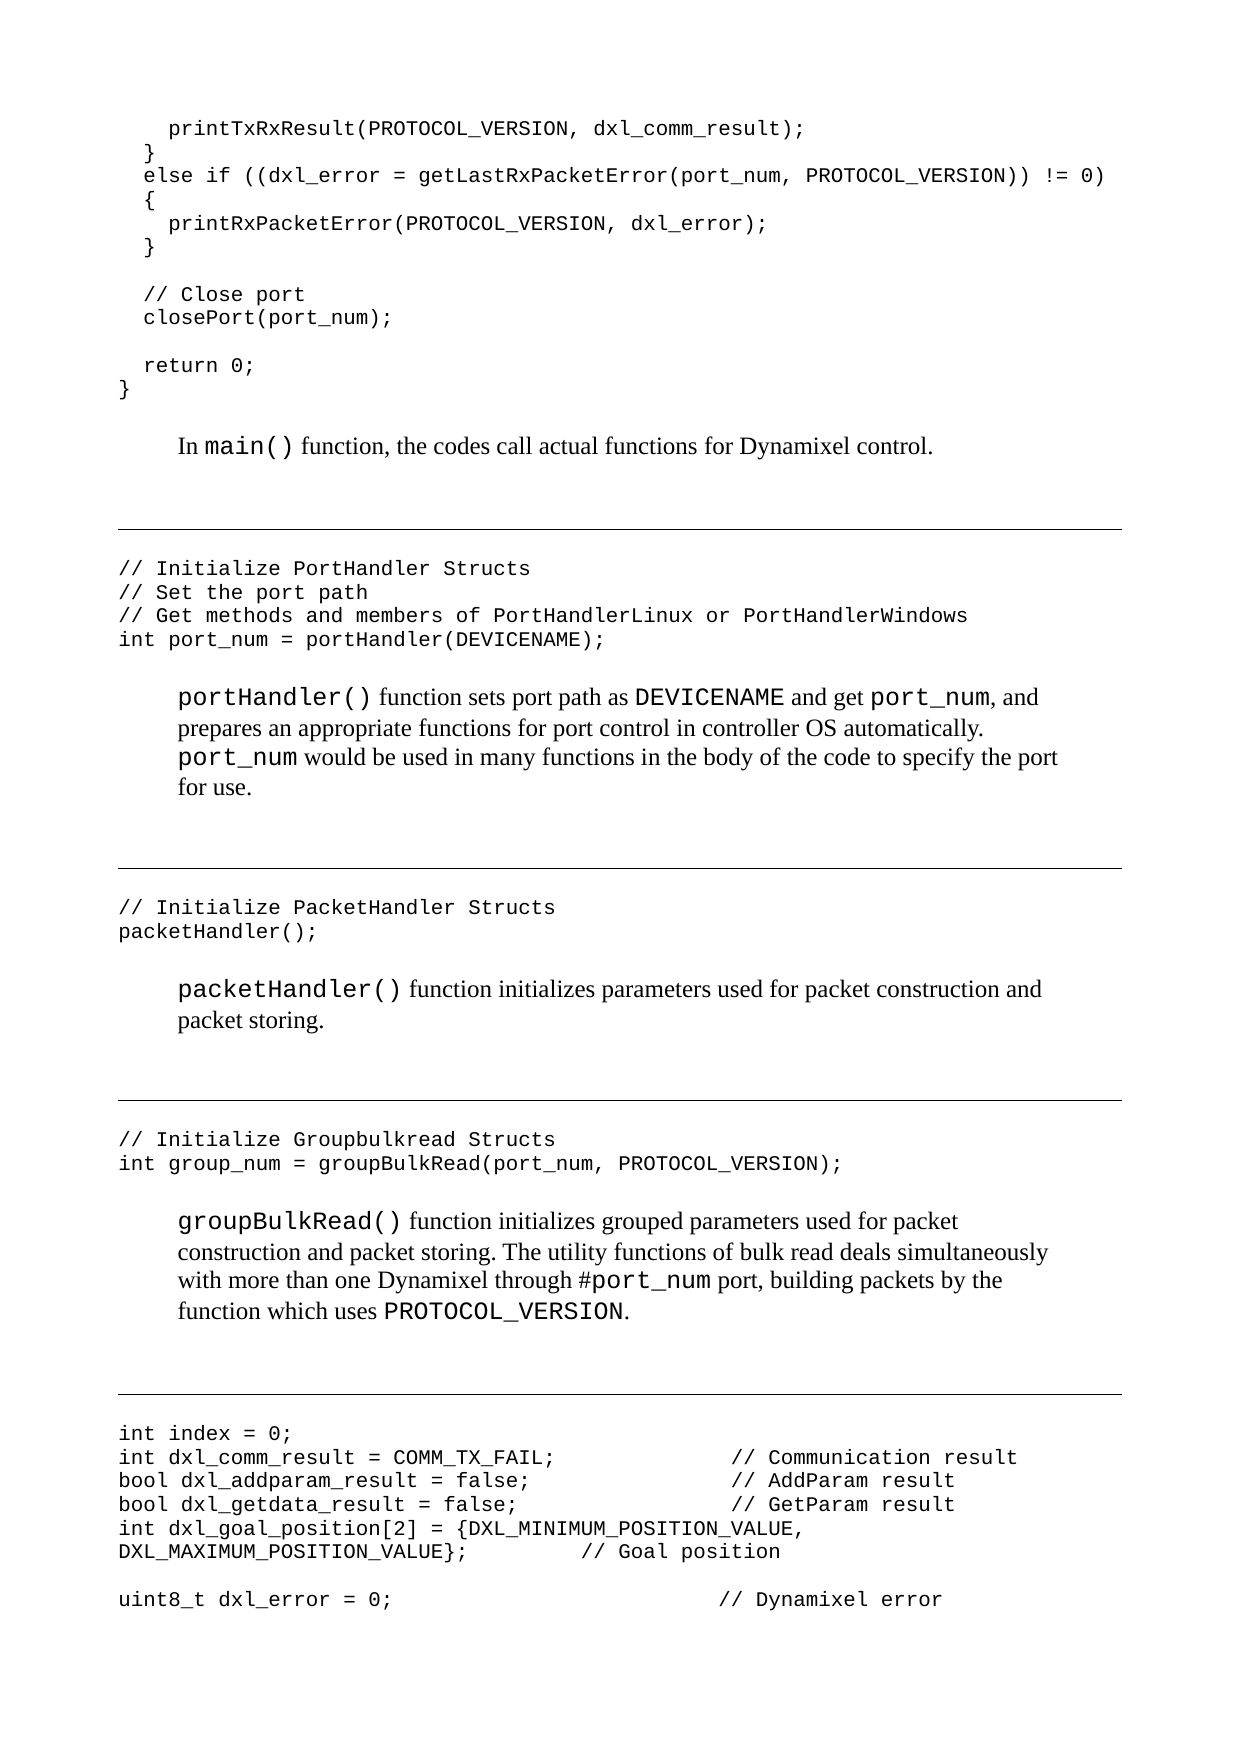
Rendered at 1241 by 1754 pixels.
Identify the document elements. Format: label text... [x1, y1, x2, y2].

text int index = 0; [118, 1423, 1122, 1447]
text // Get methods and members of PortHandlerLinux or PortHandlerWindows [118, 605, 1122, 629]
text printTxRxResult(PROTOCOL_VERSION, dxl_comm_result); [118, 118, 1122, 142]
text // Close port [118, 284, 1122, 307]
text bool dxl_getdata_result = false; // GetParam result [118, 1494, 1122, 1518]
text In main() function, the codes call actual functions for Dynamixel control. [177, 431, 1063, 462]
text } [118, 236, 1122, 260]
text } [118, 378, 1122, 402]
text // Initialize PortHandler Structs [118, 558, 1122, 582]
text uint8_t dxl_error = 0; // Dynamixel error [118, 1589, 1122, 1612]
text packetHandler() function initializes parameters used for packet construction and packet storing. [177, 974, 1063, 1033]
text // Initialize PacketHandler Structs [118, 897, 1122, 921]
text // Set the port path [118, 582, 1122, 605]
text // Initialize Groupbulkread Structs [118, 1129, 1122, 1153]
text int dxl_goal_position[2] = {DXL_MINIMUM_POSITION_VALUE, DXL_MAXIMUM_POSITION_VALUE}; // Goal position [118, 1518, 1122, 1565]
text { [118, 189, 1122, 213]
text closePort(port_num); [118, 307, 1122, 331]
text } [118, 142, 1122, 165]
text else if ((dxl_error = getLastRxPacketError(port_num, PROTOCOL_VERSION)) != 0) [118, 165, 1122, 189]
text bool dxl_addparam_result = false; // AddParam result [118, 1470, 1122, 1494]
text int dxl_comm_result = COMM_TX_FAIL; // Communication result [118, 1447, 1122, 1470]
text int port_num = portHandler(DEVICENAME); [118, 629, 1122, 653]
text portHandler() function sets port path as DEVICENAME and get port_num, and prepares an appropriate functions for port control in controller OS automatically. port_num would be used in many functions in the body of the code to specify the port for use. [177, 682, 1063, 801]
text printRxPacketError(PROTOCOL_VERSION, dxl_error); [118, 213, 1122, 236]
text int group_num = groupBulkRead(port_num, PROTOCOL_VERSION); [118, 1153, 1122, 1177]
text packetHandler(); [118, 921, 1122, 944]
text groupBulkRead() function initializes grouped parameters used for packet construction and packet storing. The utility functions of bulk read deals simultaneously with more than one Dynamixel through #port_num port, building packets by the function which uses PROTOCOL_VERSION. [177, 1206, 1063, 1327]
text return 0; [118, 354, 1122, 378]
